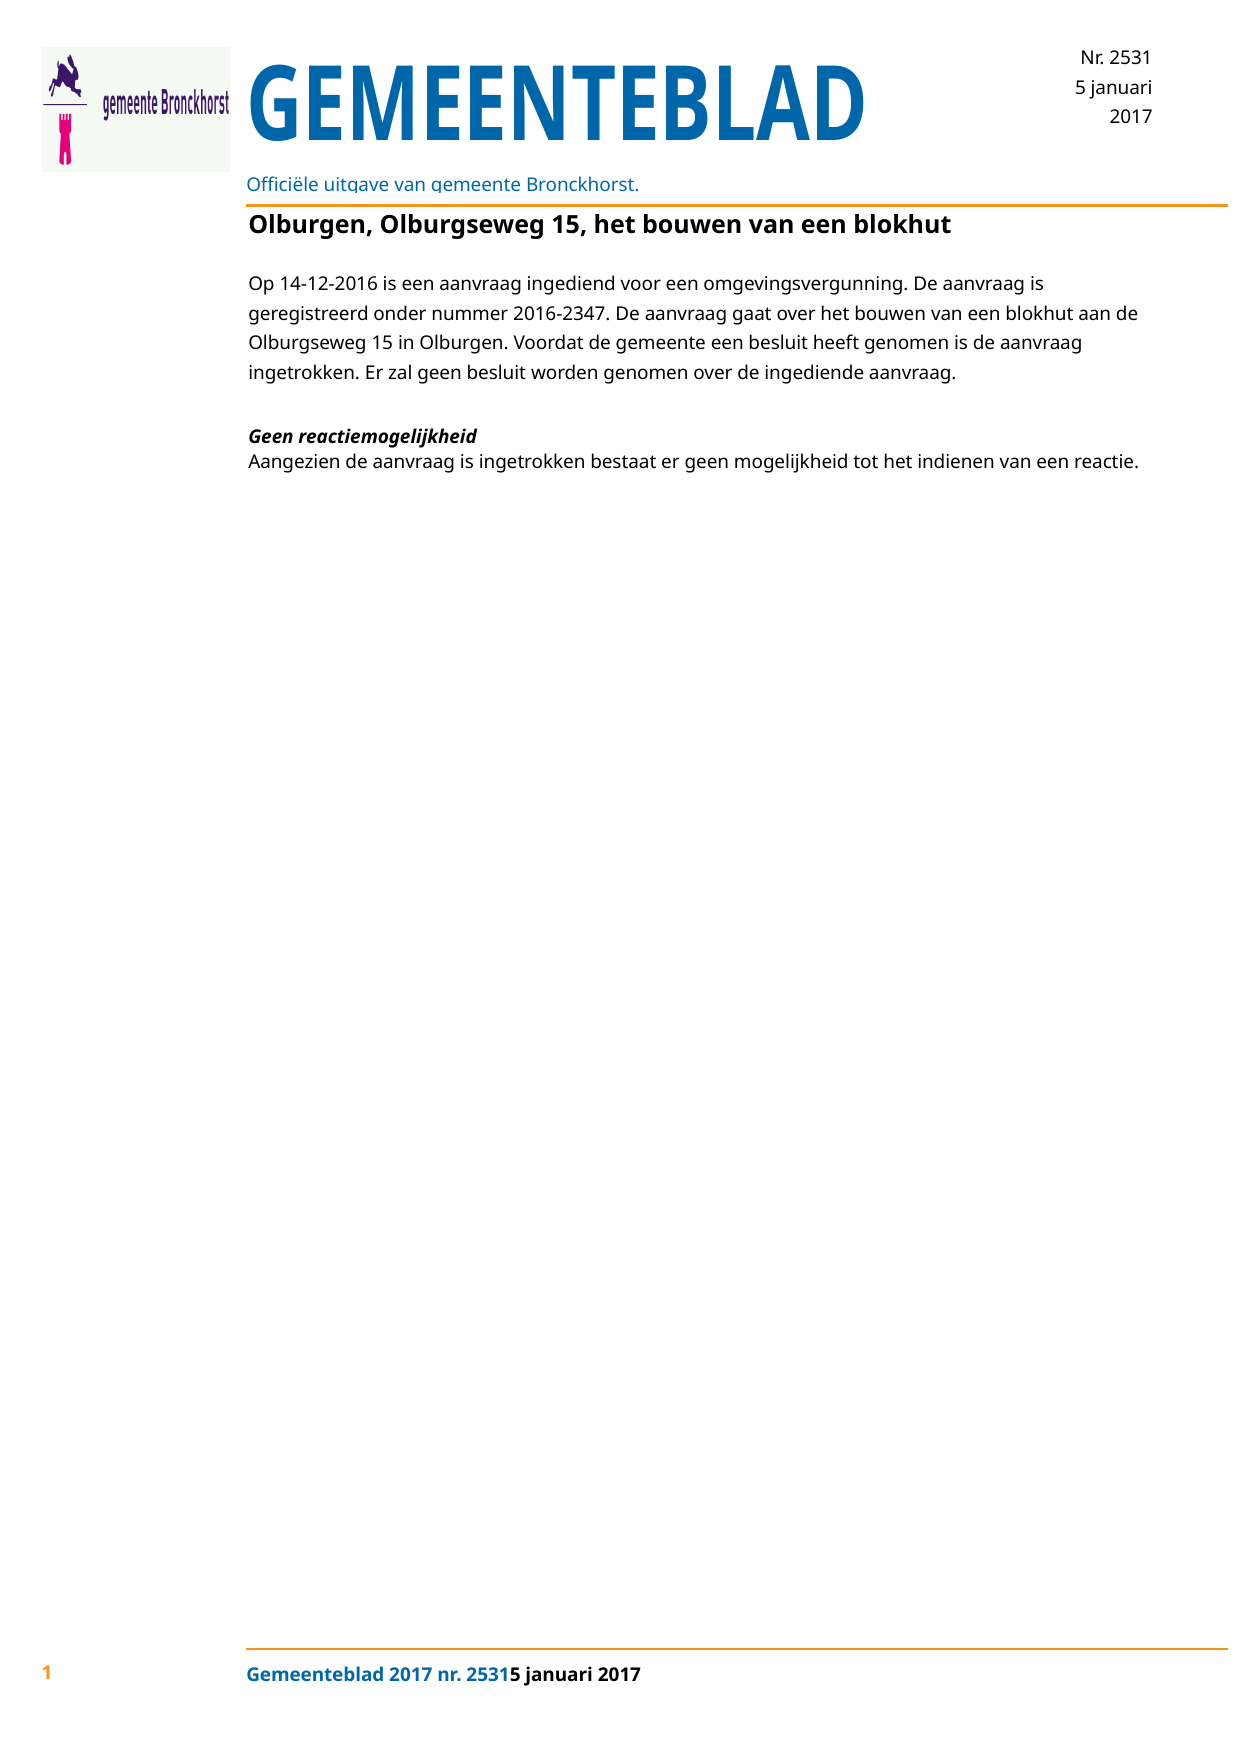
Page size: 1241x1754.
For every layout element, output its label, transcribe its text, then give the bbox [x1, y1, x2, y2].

text Aangezien de aanvraag is ingetrokken bestaat er geen mogelijkheid tot het indienen van een reactie. [248, 449, 1152, 474]
text Op 14-12-2016 is een aanvraag ingediend voor een omgevingsvergunning. De aanvraag is geregistreerd onder nummer 2016-2347. De aanvraag gaat over het bouwen van een blokhut aan de Olburgseweg 15 in Olburgen. Voordat de gemeente een besluit heeft genomen is de aanvraag ingetrokken. Er zal geen besluit worden genomen over de ingediende aanvraag. [248, 270, 1152, 385]
text Olburgen, Olburgseweg 15, het bouwen van een blokhut [248, 207, 1152, 241]
picture [41, 47, 231, 172]
text Geen reactiemogelijkheid [248, 423, 1152, 449]
